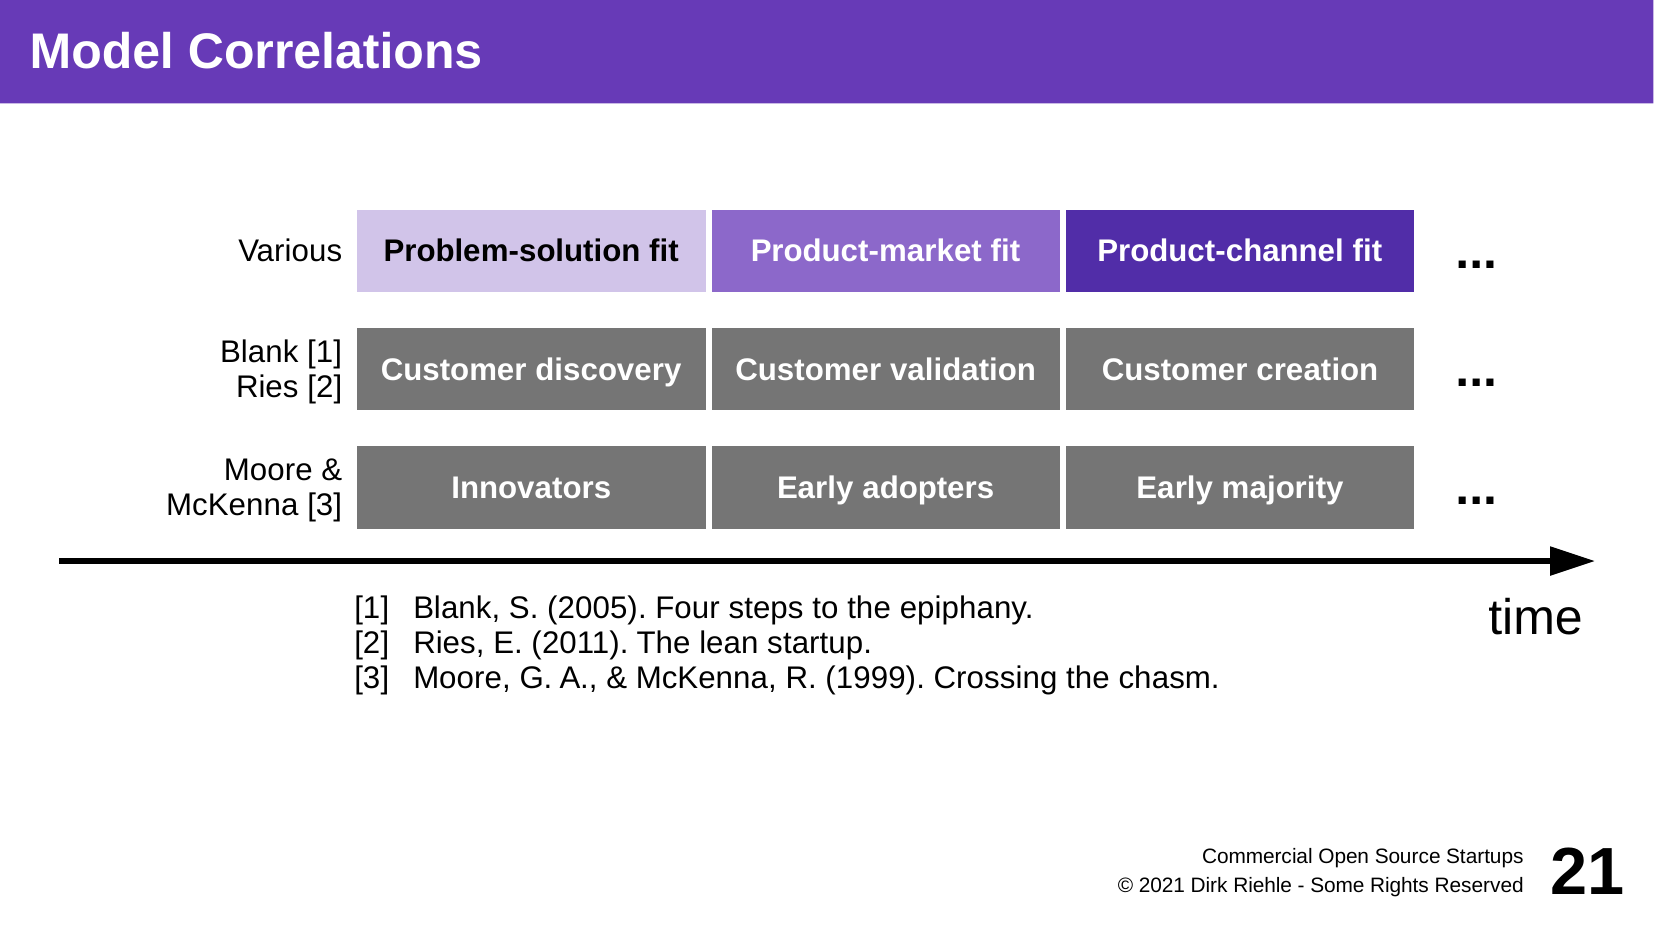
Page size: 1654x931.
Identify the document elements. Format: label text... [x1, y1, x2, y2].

text_box Product-channel fit [1063, 206, 1418, 296]
text_box Early majority [1063, 442, 1418, 532]
text_box Problem-solution fit [355, 206, 708, 296]
text_box Early adopters [708, 442, 1063, 532]
text_box Customer creation [1063, 324, 1418, 414]
text_box [1] Blank, S. (2005). Four steps to the epiphany. [2] Ries, E. (2011). The lean startup. [3] Moore, G. A., & McKenna, R. (1999). Crossing the chasm. [354, 590, 1418, 739]
text_box ... [1418, 442, 1536, 532]
text_box Customer validation [708, 324, 1063, 414]
text_box Customer discovery [355, 324, 708, 414]
text_box Blank [1] Ries [2] [118, 324, 355, 414]
text_box Product-market fit [708, 206, 1063, 296]
text_box ... [1418, 206, 1536, 296]
text_box Innovators [355, 442, 708, 532]
text_box ... [1418, 324, 1536, 414]
text_box Moore & McKenna [3] [118, 442, 355, 532]
text_box Various [118, 206, 355, 296]
title Model Correlations [0, 0, 1654, 104]
